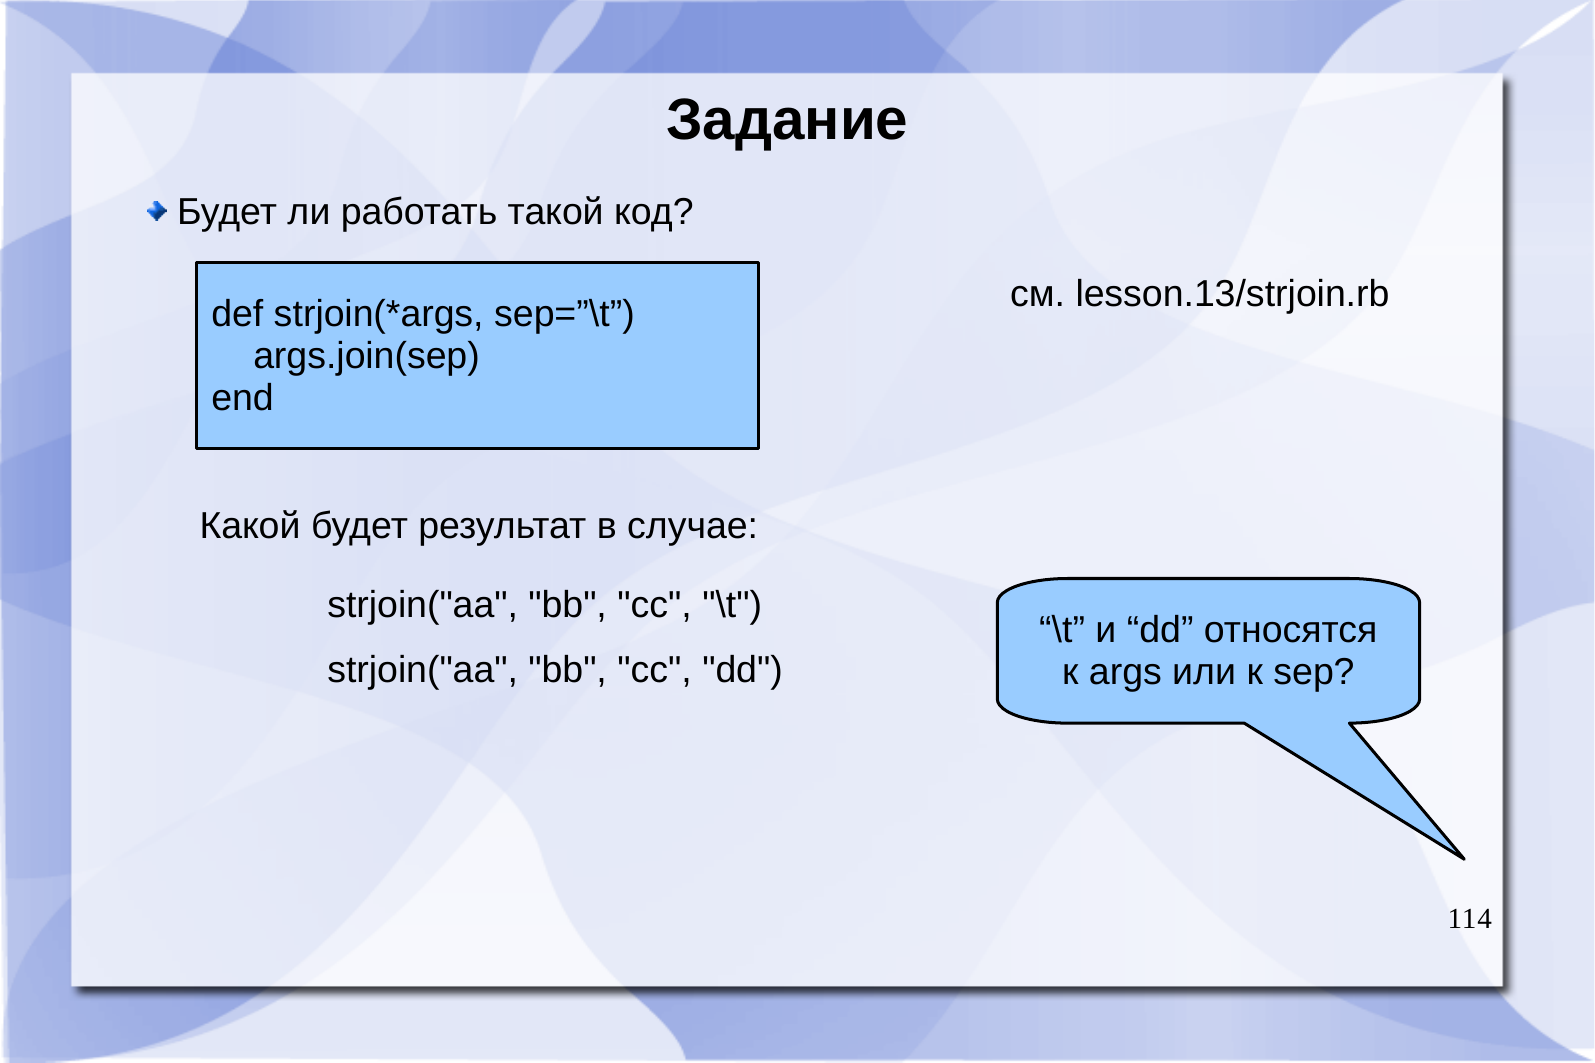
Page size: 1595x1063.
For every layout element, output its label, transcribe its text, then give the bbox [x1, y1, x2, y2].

text_box “\t” и “dd” относятся к args или к sep? [997, 578, 1465, 860]
title Задание [75, 75, 1501, 164]
text_box def strjoin(*args, sep=”\t”) args.join(sep) end [196, 262, 759, 449]
text_box strjoin("aa", "bb", "cc", "dd") [312, 640, 798, 698]
text_box strjoin("aa", "bb", "cc", "\t") [312, 575, 778, 633]
picture [0, 0, 1595, 1063]
text_box Какой будет результат в случае: [184, 497, 774, 555]
text_box см. lesson.13/strjoin.rb [995, 265, 1405, 322]
text_box Будет ли работать такой код? [133, 182, 710, 240]
